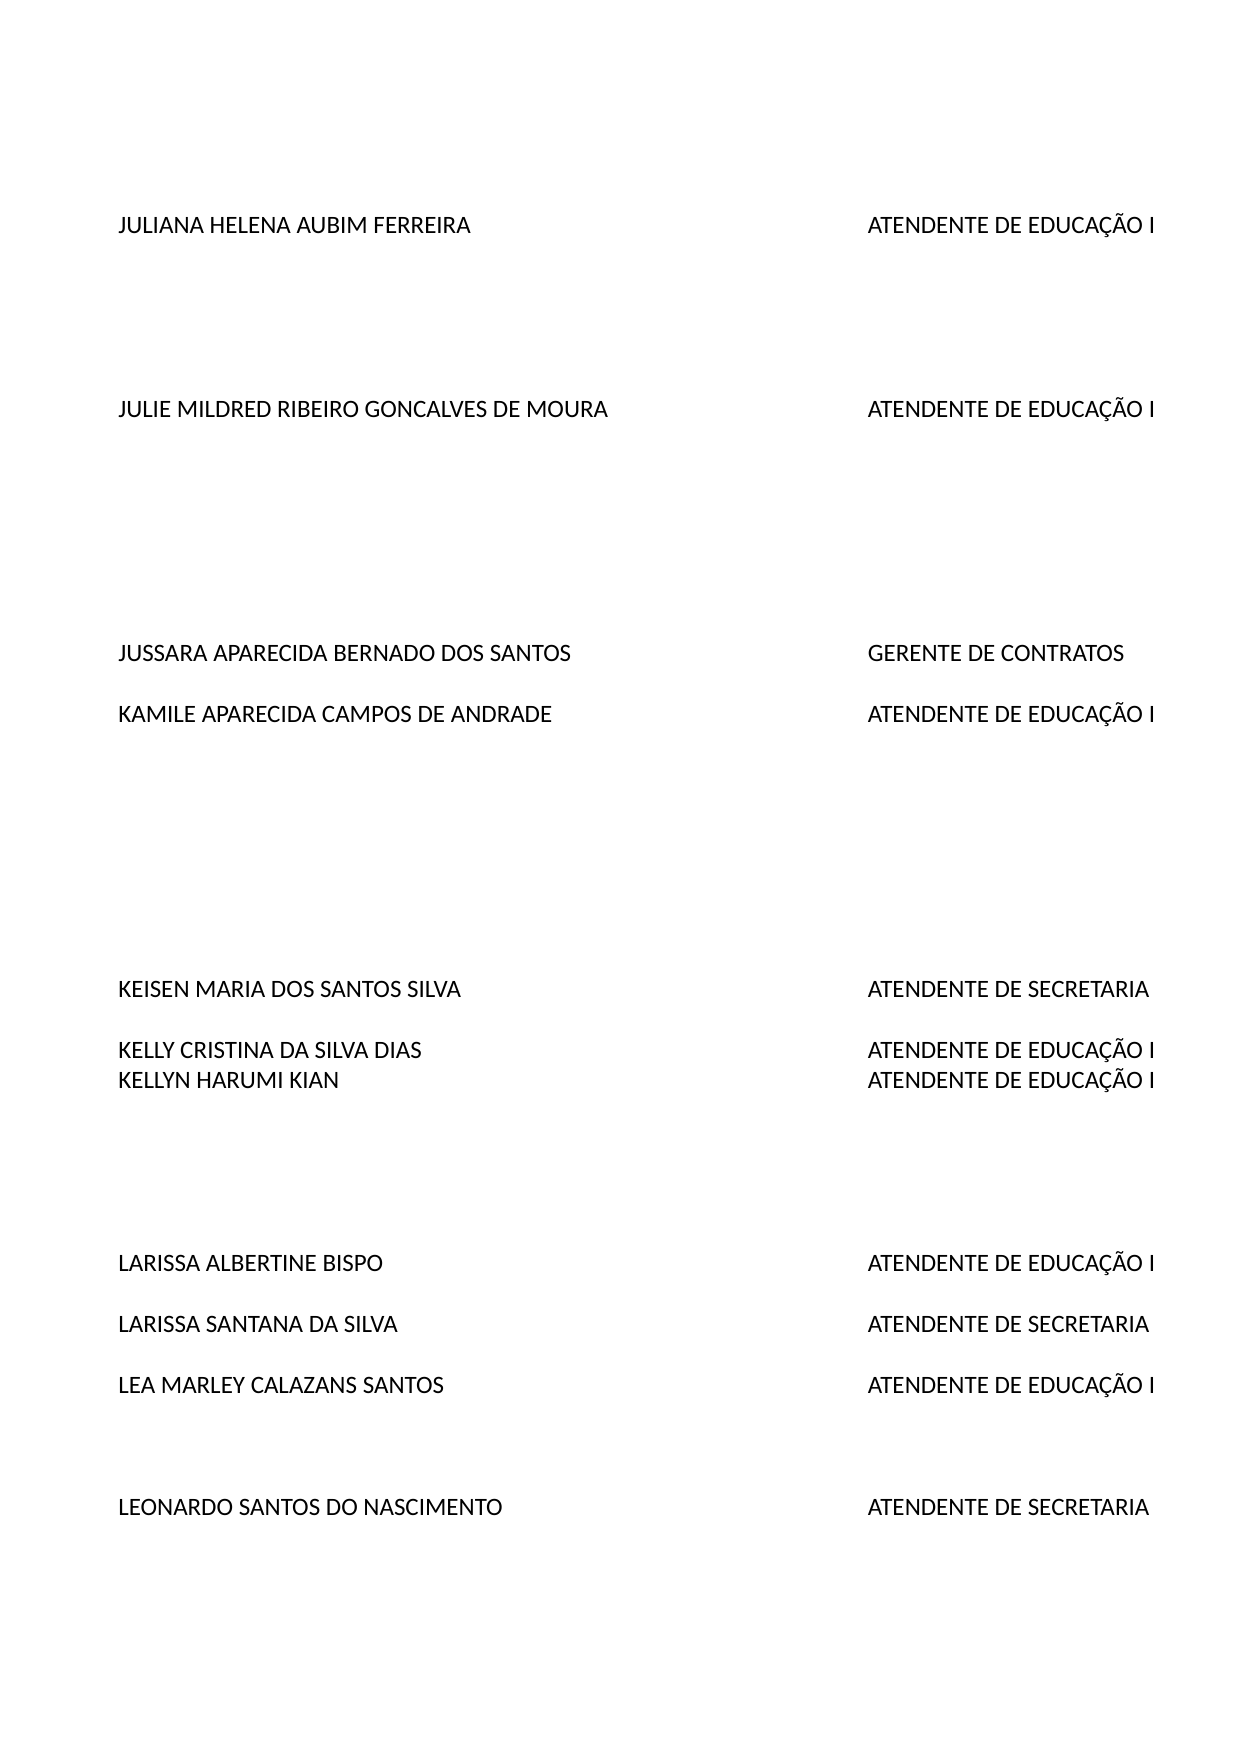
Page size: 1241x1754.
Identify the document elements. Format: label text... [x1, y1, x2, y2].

table_cell KELLYN HARUMI KIAN [115, 1064, 864, 1095]
table_cell [115, 942, 864, 973]
table_cell [115, 362, 864, 393]
table_cell [865, 759, 1240, 789]
table_cell [115, 1339, 864, 1369]
table_cell [865, 362, 1240, 393]
table_cell [115, 1186, 864, 1217]
table_cell LEA MARLEY CALAZANS SANTOS [115, 1370, 864, 1400]
table_cell [115, 1003, 864, 1034]
table_cell [865, 332, 1240, 362]
table_cell [865, 1461, 1240, 1492]
table_cell [865, 820, 1240, 851]
table_cell [865, 1125, 1240, 1156]
table_cell [115, 423, 864, 454]
table_cell [115, 484, 864, 515]
table_cell [115, 668, 864, 698]
table_cell LARISSA ALBERTINE BISPO [115, 1248, 864, 1278]
table_cell [115, 1400, 864, 1431]
table_cell ATENDENTE DE SECRETARIA [865, 1309, 1240, 1339]
table_cell [115, 759, 864, 789]
table_cell [865, 454, 1240, 484]
table_cell ATENDENTE DE EDUCAÇÃO I [865, 1064, 1240, 1095]
table_cell [865, 881, 1240, 912]
table_cell [865, 1217, 1240, 1247]
table_cell [115, 149, 864, 179]
table_cell [865, 1186, 1240, 1217]
table_cell JULIANA HELENA AUBIM FERREIRA [115, 210, 864, 240]
table_cell [115, 851, 864, 881]
table_cell [115, 179, 864, 210]
table_cell [865, 1400, 1240, 1431]
table_cell ATENDENTE DE EDUCAÇÃO I [865, 210, 1240, 240]
table_cell [865, 912, 1240, 942]
table_cell [865, 1553, 1240, 1583]
table_cell ATENDENTE DE SECRETARIA [865, 973, 1240, 1003]
table_cell [115, 790, 864, 820]
table_cell [115, 1461, 864, 1492]
table_cell KELLY CRISTINA DA SILVA DIAS [115, 1034, 864, 1064]
table_cell [115, 1217, 864, 1247]
table_cell [865, 576, 1240, 606]
table_cell [865, 423, 1240, 454]
table_cell [865, 668, 1240, 698]
table_cell [865, 484, 1240, 515]
table_cell ATENDENTE DE EDUCAÇÃO I [865, 393, 1240, 423]
table_cell [115, 301, 864, 332]
table_cell ATENDENTE DE EDUCAÇÃO I [865, 1034, 1240, 1064]
table_cell KEISEN MARIA DOS SANTOS SILVA [115, 973, 864, 1003]
table_cell [115, 1125, 864, 1156]
table_cell [865, 118, 1240, 149]
table_cell [865, 942, 1240, 973]
table_cell [115, 881, 864, 912]
table_cell [115, 729, 864, 759]
table_cell ATENDENTE DE EDUCAÇÃO I [865, 1248, 1240, 1278]
table_cell [865, 545, 1240, 576]
table_cell [115, 912, 864, 942]
table_cell [865, 179, 1240, 210]
table_cell [115, 1522, 864, 1553]
table_cell [865, 1339, 1240, 1369]
table_cell [865, 1156, 1240, 1186]
table_cell [865, 1522, 1240, 1553]
table_cell [115, 1095, 864, 1125]
table_cell [865, 851, 1240, 881]
table_cell ATENDENTE DE EDUCAÇÃO I [865, 698, 1240, 728]
table_cell [865, 790, 1240, 820]
table_cell [115, 576, 864, 606]
table_cell [115, 1156, 864, 1186]
table_cell [865, 149, 1240, 179]
table_cell ATENDENTE DE EDUCAÇÃO I [865, 1370, 1240, 1400]
table_cell LEONARDO SANTOS DO NASCIMENTO [115, 1492, 864, 1522]
table_cell [115, 240, 864, 271]
table_cell [115, 820, 864, 851]
table_cell [115, 1553, 864, 1583]
table_cell [865, 1583, 1240, 1614]
table_cell ATENDENTE DE SECRETARIA [865, 1492, 1240, 1522]
table_cell [115, 454, 864, 484]
table_cell [865, 271, 1240, 301]
table_cell [865, 1431, 1240, 1461]
table_cell JUSSARA APARECIDA BERNADO DOS SANTOS [115, 606, 864, 667]
table_cell [115, 515, 864, 545]
table_cell [865, 1278, 1240, 1308]
table_cell [115, 332, 864, 362]
table_cell [865, 1003, 1240, 1034]
table_cell [115, 118, 864, 149]
table_cell [865, 729, 1240, 759]
table_cell [115, 545, 864, 576]
table_cell [865, 240, 1240, 271]
table_cell [115, 1583, 864, 1614]
table_cell [865, 515, 1240, 545]
table_cell [865, 1095, 1240, 1125]
table_cell [865, 301, 1240, 332]
table_cell KAMILE APARECIDA CAMPOS DE ANDRADE [115, 698, 864, 728]
table_cell LARISSA SANTANA DA SILVA [115, 1309, 864, 1339]
table_cell JULIE MILDRED RIBEIRO GONCALVES DE MOURA [115, 393, 864, 423]
table_cell GERENTE DE CONTRATOS [865, 606, 1240, 667]
table_cell [115, 271, 864, 301]
table_cell [115, 1278, 864, 1308]
table_cell [115, 1431, 864, 1461]
